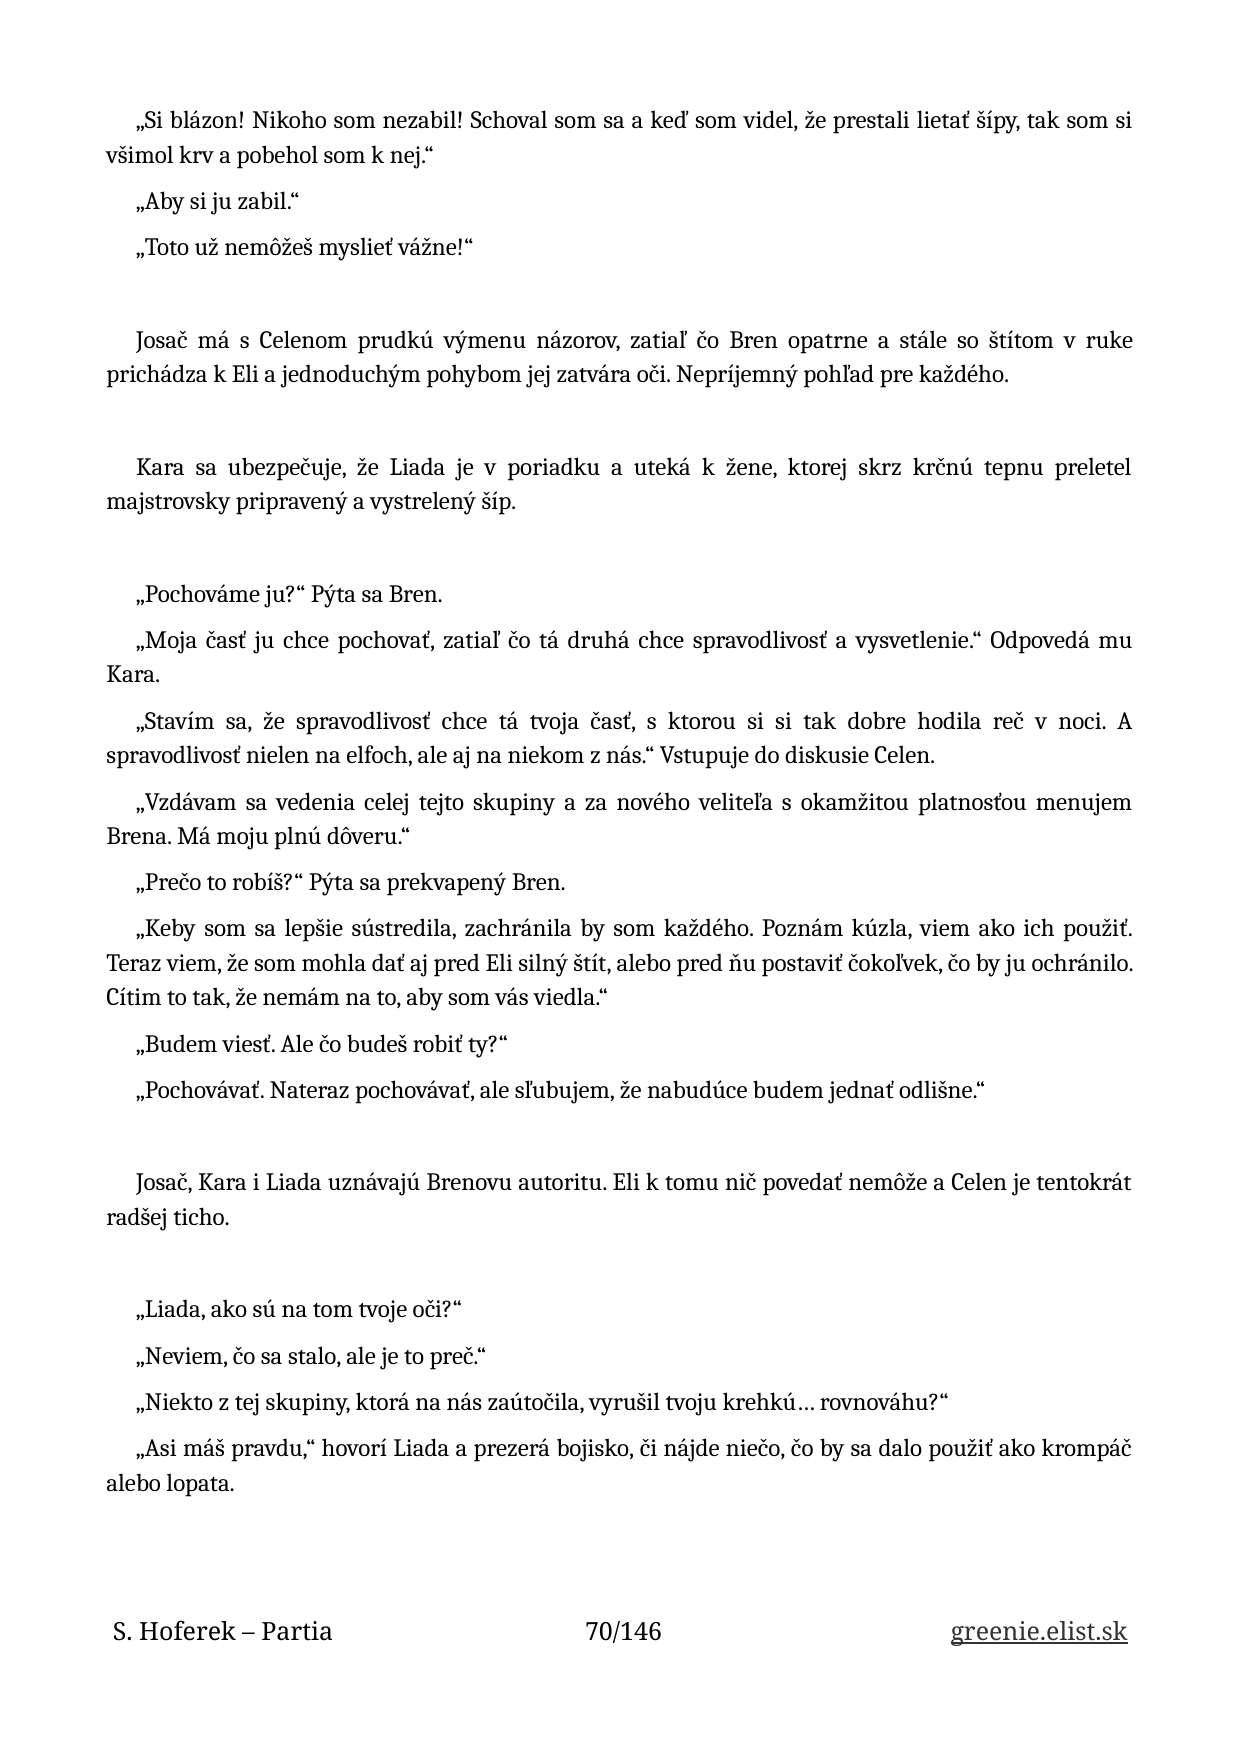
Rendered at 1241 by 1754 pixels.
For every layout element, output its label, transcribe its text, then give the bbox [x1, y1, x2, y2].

text „Keby som sa lepšie sústredila, zachránila by som každého. Poznám kúzla, viem ako ich použiť. Teraz viem, že som mohla dať aj pred Eli silný štít, alebo pred ňu postaviť čokoľvek, čo by ju ochránilo. Cítim to tak, že nemám na to, aby som vás viedla.“ [106, 914, 1134, 1012]
text „Budem viesť. Ale čo budeš robiť ty?“ [106, 1029, 1134, 1058]
text Josač, Kara i Liada uznávajú Brenovu autoritu. Eli k tomu nič povedať nemôže a Celen je tentokrát radšej ticho. [106, 1168, 1134, 1232]
text „Aby si ju zabil.“ [106, 187, 1134, 216]
text „Prečo to robíš?“ Pýta sa prekvapený Bren. [106, 868, 1134, 897]
text „Pochováme ju?“ Pýta sa Bren. [106, 580, 1134, 608]
text Josač má s Celenom prudkú výmenu názorov, zatiaľ čo Bren opatrne a stále so štítom v ruke prichádza k Eli a jednoduchým pohybom jej zatvára oči. Nepríjemný pohľad pre každého. [106, 326, 1134, 389]
text „Si blázon! Nikoho som nezabil! Schoval som sa a keď som videl, že prestali lietať šípy, tak som si všimol krv a pobehol som k nej.“ [106, 106, 1134, 169]
text „Toto už nemôžeš myslieť vážne!“ [106, 233, 1134, 262]
text „Liada, ako sú na tom tvoje oči?“ [106, 1295, 1134, 1324]
text „Stavím sa, že spravodlivosť chce tá tvoja časť, s ktorou si si tak dobre hodila reč v noci. A spravodlivosť nielen na elfoch, ale aj na niekom z nás.“ Vstupuje do diskusie Celen. [106, 707, 1134, 770]
text „Moja časť ju chce pochovať, zatiaľ čo tá druhá chce spravodlivosť a vysvetlenie.“ Odpovedá mu Kara. [106, 626, 1134, 689]
text Kara sa ubezpečuje, že Liada je v poriadku a uteká k žene, ktorej skrz krčnú tepnu preletel majstrovsky pripravený a vystrelený šíp. [106, 453, 1134, 516]
text „Pochovávať. Nateraz pochovávať, ale sľubujem, že nabudúce budem jednať odlišne.“ [106, 1076, 1134, 1104]
text „Asi máš pravdu,“ hovorí Liada a prezerá bojisko, či nájde niečo, čo by sa dalo použiť ako krompáč alebo lopata. [106, 1434, 1134, 1497]
text „Neviem, čo sa stalo, ale je to preč.“ [106, 1342, 1134, 1370]
text „Niekto z tej skupiny, ktorá na nás zaútočila, vyrušil tvoju krehkú… rovnováhu?“ [106, 1388, 1134, 1417]
text „Vzdávam sa vedenia celej tejto skupiny a za nového veliteľa s okamžitou platnosťou menujem Brena. Má moju plnú dôveru.“ [106, 787, 1134, 851]
